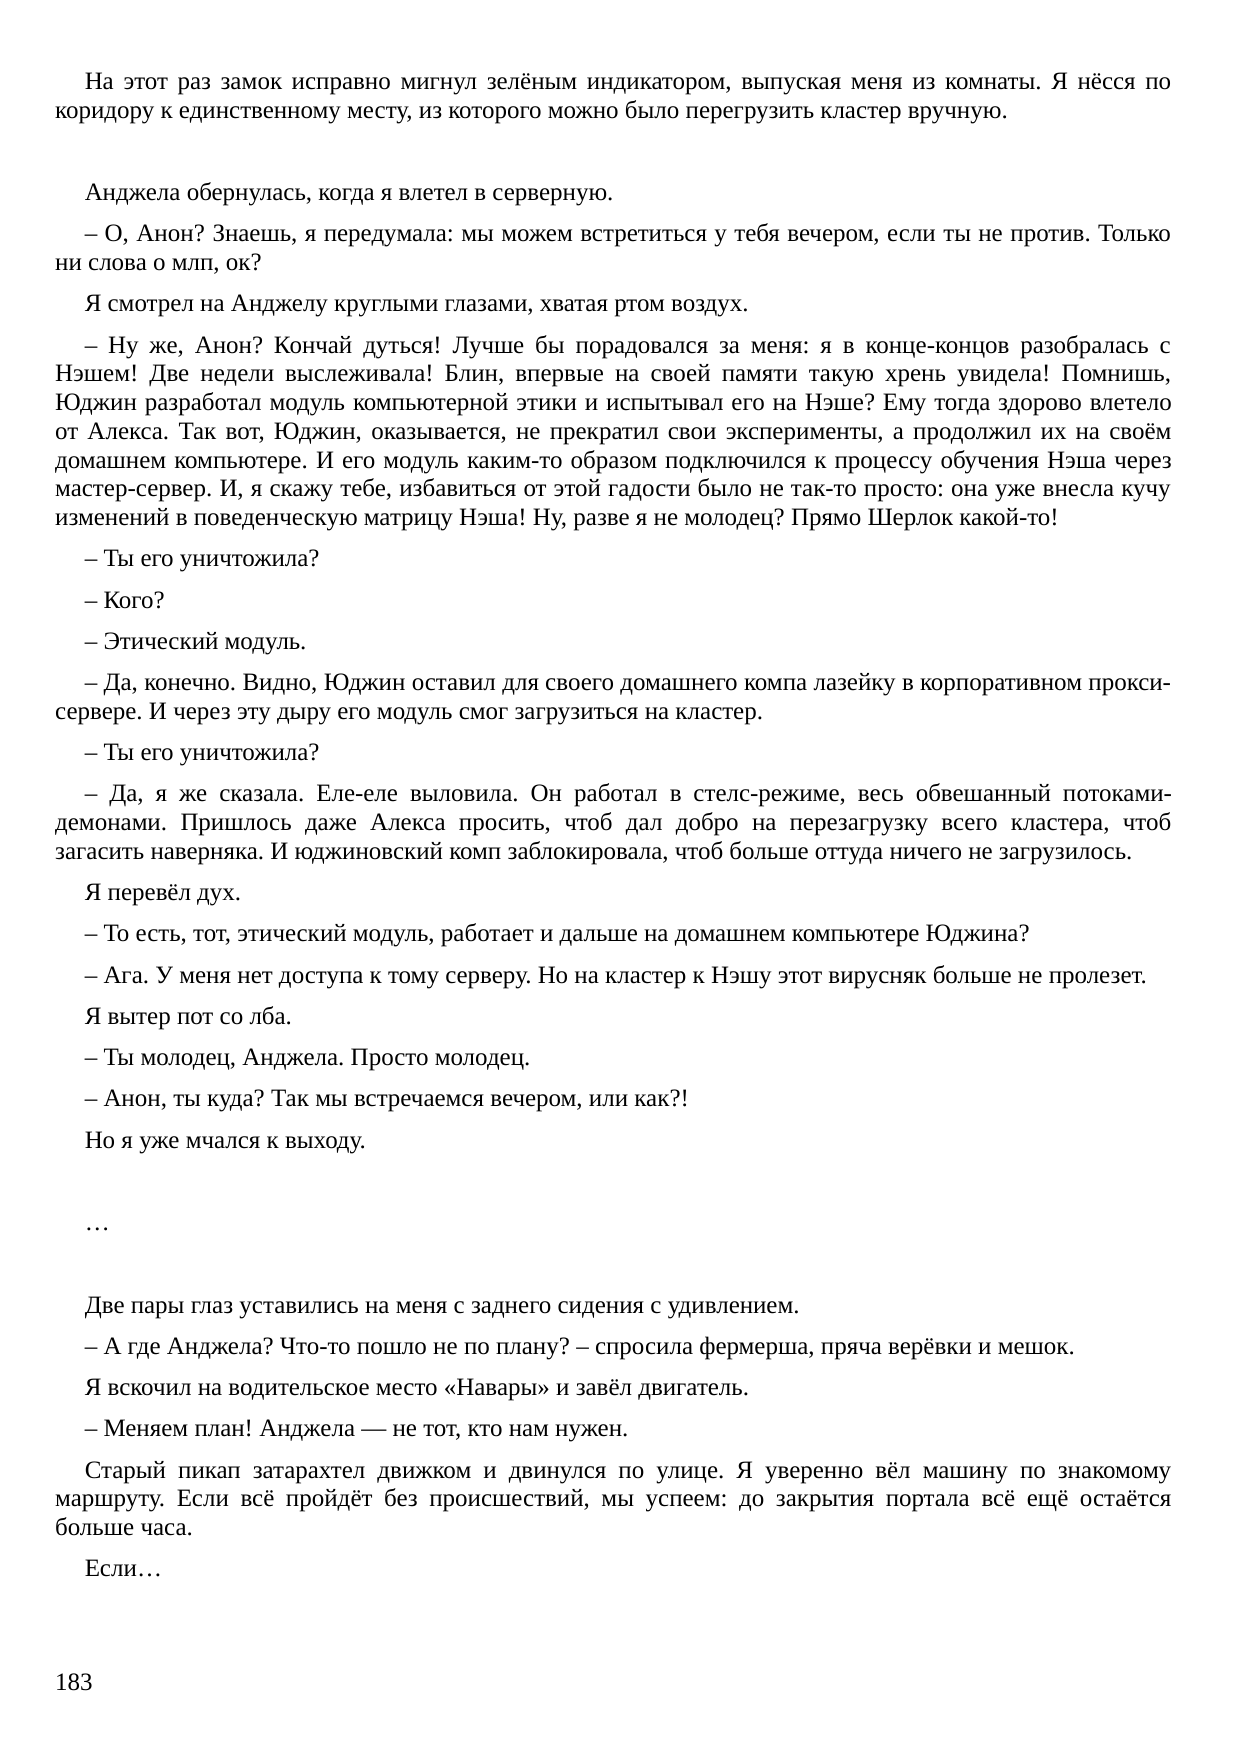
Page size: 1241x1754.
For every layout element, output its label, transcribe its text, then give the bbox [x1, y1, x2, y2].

text Но я уже мчался к выходу. [55, 1125, 1173, 1153]
text – А где Анджела? Что-то пошло не по плану? – спросила фермерша, пряча верёвки и мешок. [55, 1331, 1173, 1360]
text Я вытер пот со лба. [55, 1001, 1173, 1030]
text Если… [55, 1553, 1173, 1582]
text Я смотрел на Анджелу круглыми глазами, хватая ртом воздух. [55, 288, 1173, 317]
text На этот раз замок исправно мигнул зелёным индикатором, выпуская меня из комнаты. Я нёсся по коридору к единственному месту, из которого можно было перегрузить кластер вручную. [55, 66, 1173, 123]
text – Ага. У меня нет доступа к тому серверу. Но на кластер к Нэшу этот вирусняк больше не пролезет. [55, 960, 1173, 988]
text – Анон, ты куда? Так мы встречаемся вечером, или как?! [55, 1083, 1173, 1112]
text – Ты молодец, Анджела. Просто молодец. [55, 1042, 1173, 1071]
text – Этический модуль. [55, 626, 1173, 655]
text Две пары глаз уставились на меня с заднего сидения с удивлением. [55, 1290, 1173, 1318]
text – Меняем план! Анджела — не тот, кто нам нужен. [55, 1413, 1173, 1442]
text – Ты его уничтожила? [55, 737, 1173, 766]
text – Да, я же сказала. Еле-еле выловила. Он работал в стелс-режиме, весь обвешанный потоками-демонами. Пришлось даже Алекса просить, чтоб дал добро на перезагрузку всего кластера, чтоб загасить наверняка. И юджиновский комп заблокировала, чтоб больше оттуда ничего не загрузилось. [55, 778, 1173, 865]
text Старый пикап затарахтел движком и двинулся по улице. Я уверенно вёл машину по знакомому маршруту. Если всё пройдёт без происшествий, мы успеем: до закрытия портала всё ещё остаётся больше часа. [55, 1455, 1173, 1541]
text – Кого? [55, 585, 1173, 613]
text Я перевёл дух. [55, 877, 1173, 906]
text – Ты его уничтожила? [55, 543, 1173, 572]
text – Ну же, Анон? Кончай дуться! Лучше бы порадовался за меня: я в конце-концов разобралась с Нэшем! Две недели выслеживала! Блин, впервые на своей памяти такую хрень увидела! Помнишь, Юджин разработал модуль компьютерной этики и испытывал его на Нэше? Ему тогда здорово влетело от Алекса. Так вот, Юджин, оказывается, не прекратил свои эксперименты, а продолжил их на своём домашнем компьютере. И его модуль каким-то образом подключился к процессу обучения Нэша через мастер-сервер. И, я скажу тебе, избавиться от этой гадости было не так-то просто: она уже внесла кучу изменений в поведенческую матрицу Нэша! Ну, разве я не молодец? Прямо Шерлок какой-то! [55, 330, 1173, 531]
text Анджела обернулась, когда я влетел в серверную. [55, 177, 1173, 206]
text Я вскочил на водительское место «Навары» и завёл двигатель. [55, 1372, 1173, 1401]
text – Да, конечно. Видно, Юджин оставил для своего домашнего компа лазейку в корпоративном прокси-сервере. И через эту дыру его модуль смог загрузиться на кластер. [55, 667, 1173, 725]
text – О, Анон? Знаешь, я передумала: мы можем встретиться у тебя вечером, если ты не против. Только ни слова о млп, ок? [55, 218, 1173, 276]
text … [55, 1207, 1173, 1236]
text – То есть, тот, этический модуль, работает и дальше на домашнем компьютере Юджина? [55, 918, 1173, 947]
